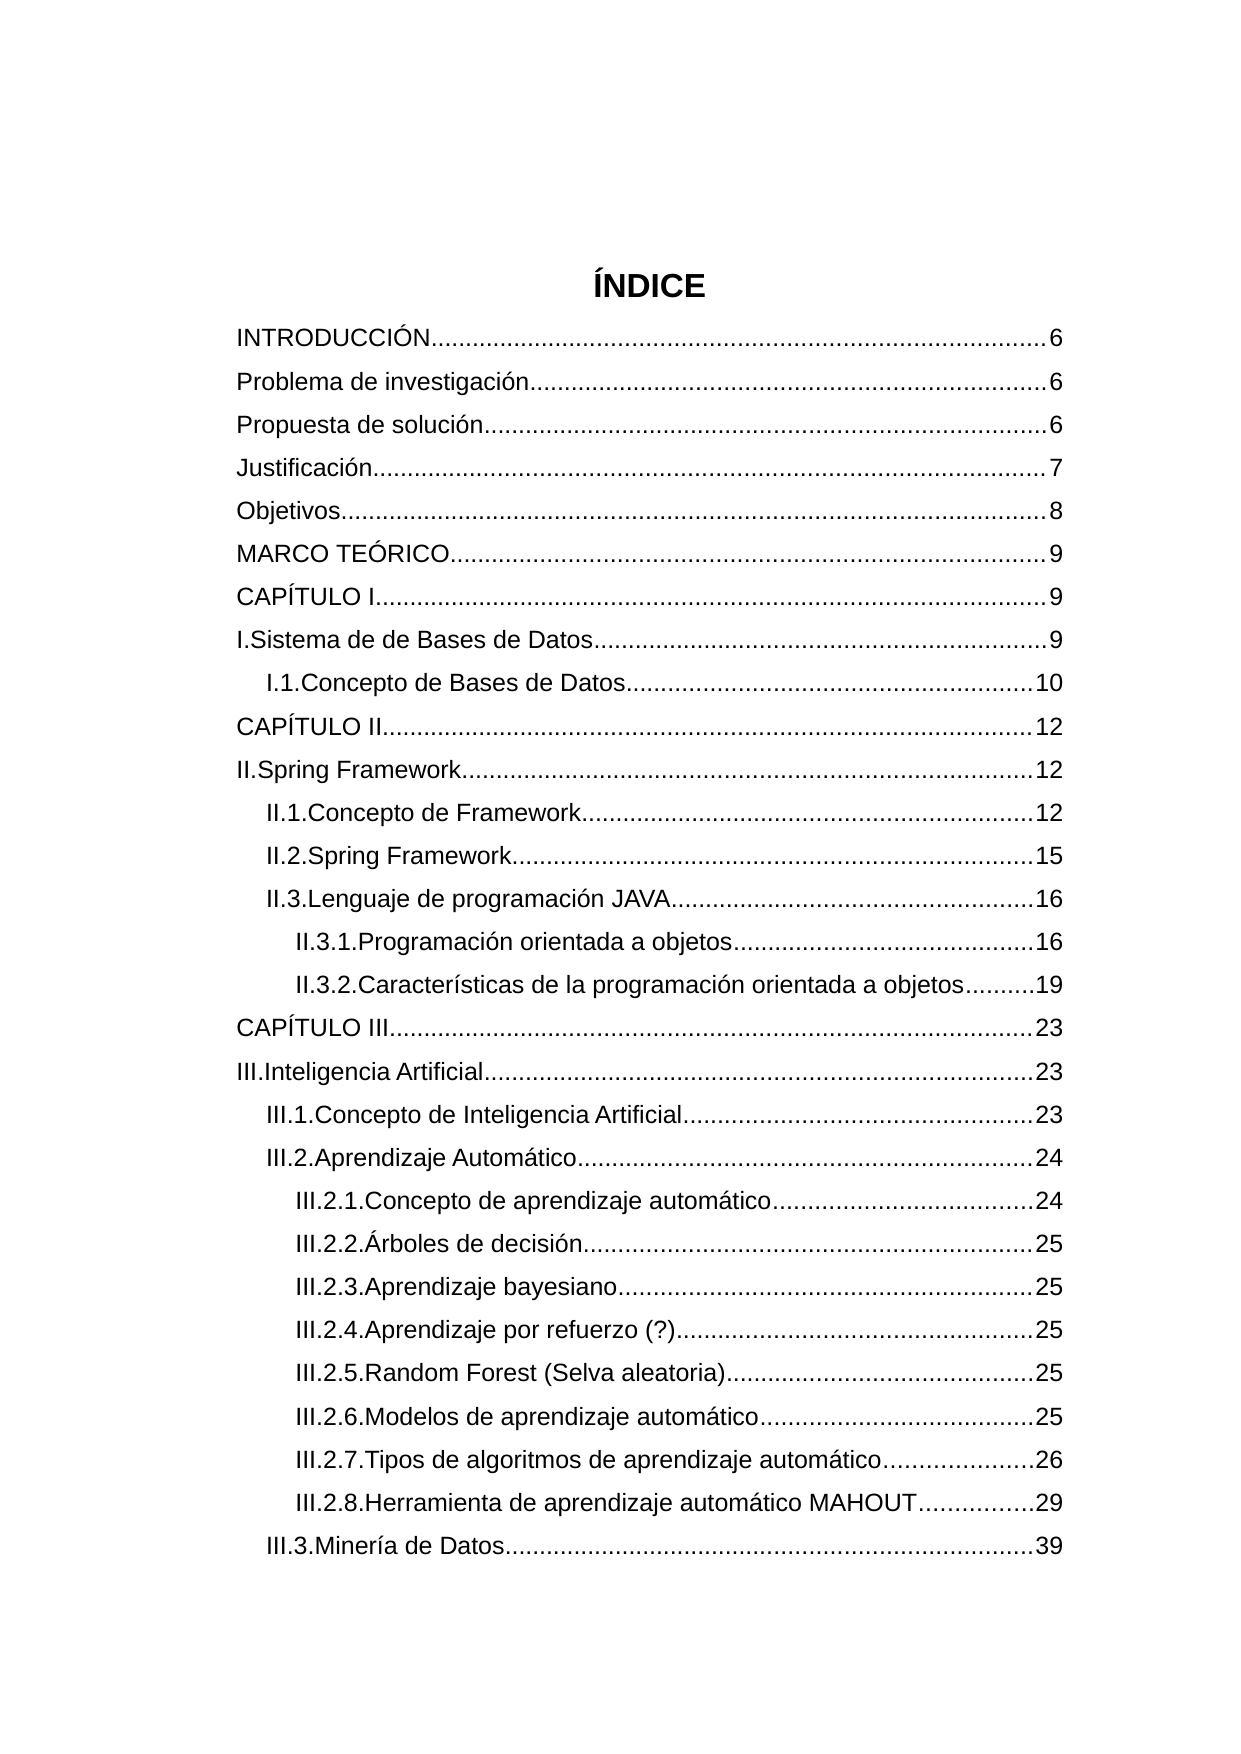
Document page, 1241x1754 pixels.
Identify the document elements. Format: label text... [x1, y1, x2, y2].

text II.3.Lenguaje de programación JAVA 16 [266, 884, 1063, 913]
text III.1.Concepto de Inteligencia Artificial 23 [266, 1099, 1063, 1128]
text III.2.3.Aprendizaje bayesiano 25 [295, 1272, 1063, 1301]
text III.2.8.Herramienta de aprendizaje automático MAHOUT 29 [295, 1488, 1063, 1516]
text III.2.Aprendizaje Automático 24 [266, 1143, 1063, 1171]
subtitle ÍNDICE [236, 266, 1063, 304]
text III.Inteligencia Artificial 23 [236, 1056, 1063, 1085]
text CAPÍTULO II 12 [236, 711, 1063, 740]
text III.2.6.Modelos de aprendizaje automático 25 [295, 1401, 1063, 1430]
text III.2.4.Aprendizaje por refuerzo (?) 25 [295, 1315, 1063, 1344]
text Propuesta de solución 6 [236, 409, 1063, 438]
text Problema de investigación 6 [236, 366, 1063, 395]
text II.2.Spring Framework 15 [266, 841, 1063, 869]
text CAPÍTULO III 23 [236, 1013, 1063, 1042]
text I.1.Concepto de Bases de Datos 10 [266, 668, 1063, 697]
text III.2.2.Árboles de decisión 25 [295, 1229, 1063, 1258]
text II.1.Concepto de Framework 12 [266, 798, 1063, 826]
text I.Sistema de de Bases de Datos 9 [236, 625, 1063, 654]
text III.2.1.Concepto de aprendizaje automático 24 [295, 1186, 1063, 1214]
text Objetivos 8 [236, 496, 1063, 524]
text II.3.2.Características de la programación orientada a objetos 19 [295, 970, 1063, 999]
text III.2.5.Random Forest (Selva aleatoria) 25 [295, 1358, 1063, 1387]
text Justificación 7 [236, 453, 1063, 481]
text II.Spring Framework 12 [236, 754, 1063, 783]
text MARCO TEÓRICO 9 [236, 539, 1063, 568]
text INTRODUCCIÓN 6 [236, 323, 1063, 352]
text III.2.7.Tipos de algoritmos de aprendizaje automático 26 [295, 1444, 1063, 1473]
text CAPÍTULO I 9 [236, 582, 1063, 611]
text II.3.1.Programación orientada a objetos 16 [295, 927, 1063, 956]
text III.3.Minería de Datos 39 [266, 1531, 1063, 1559]
